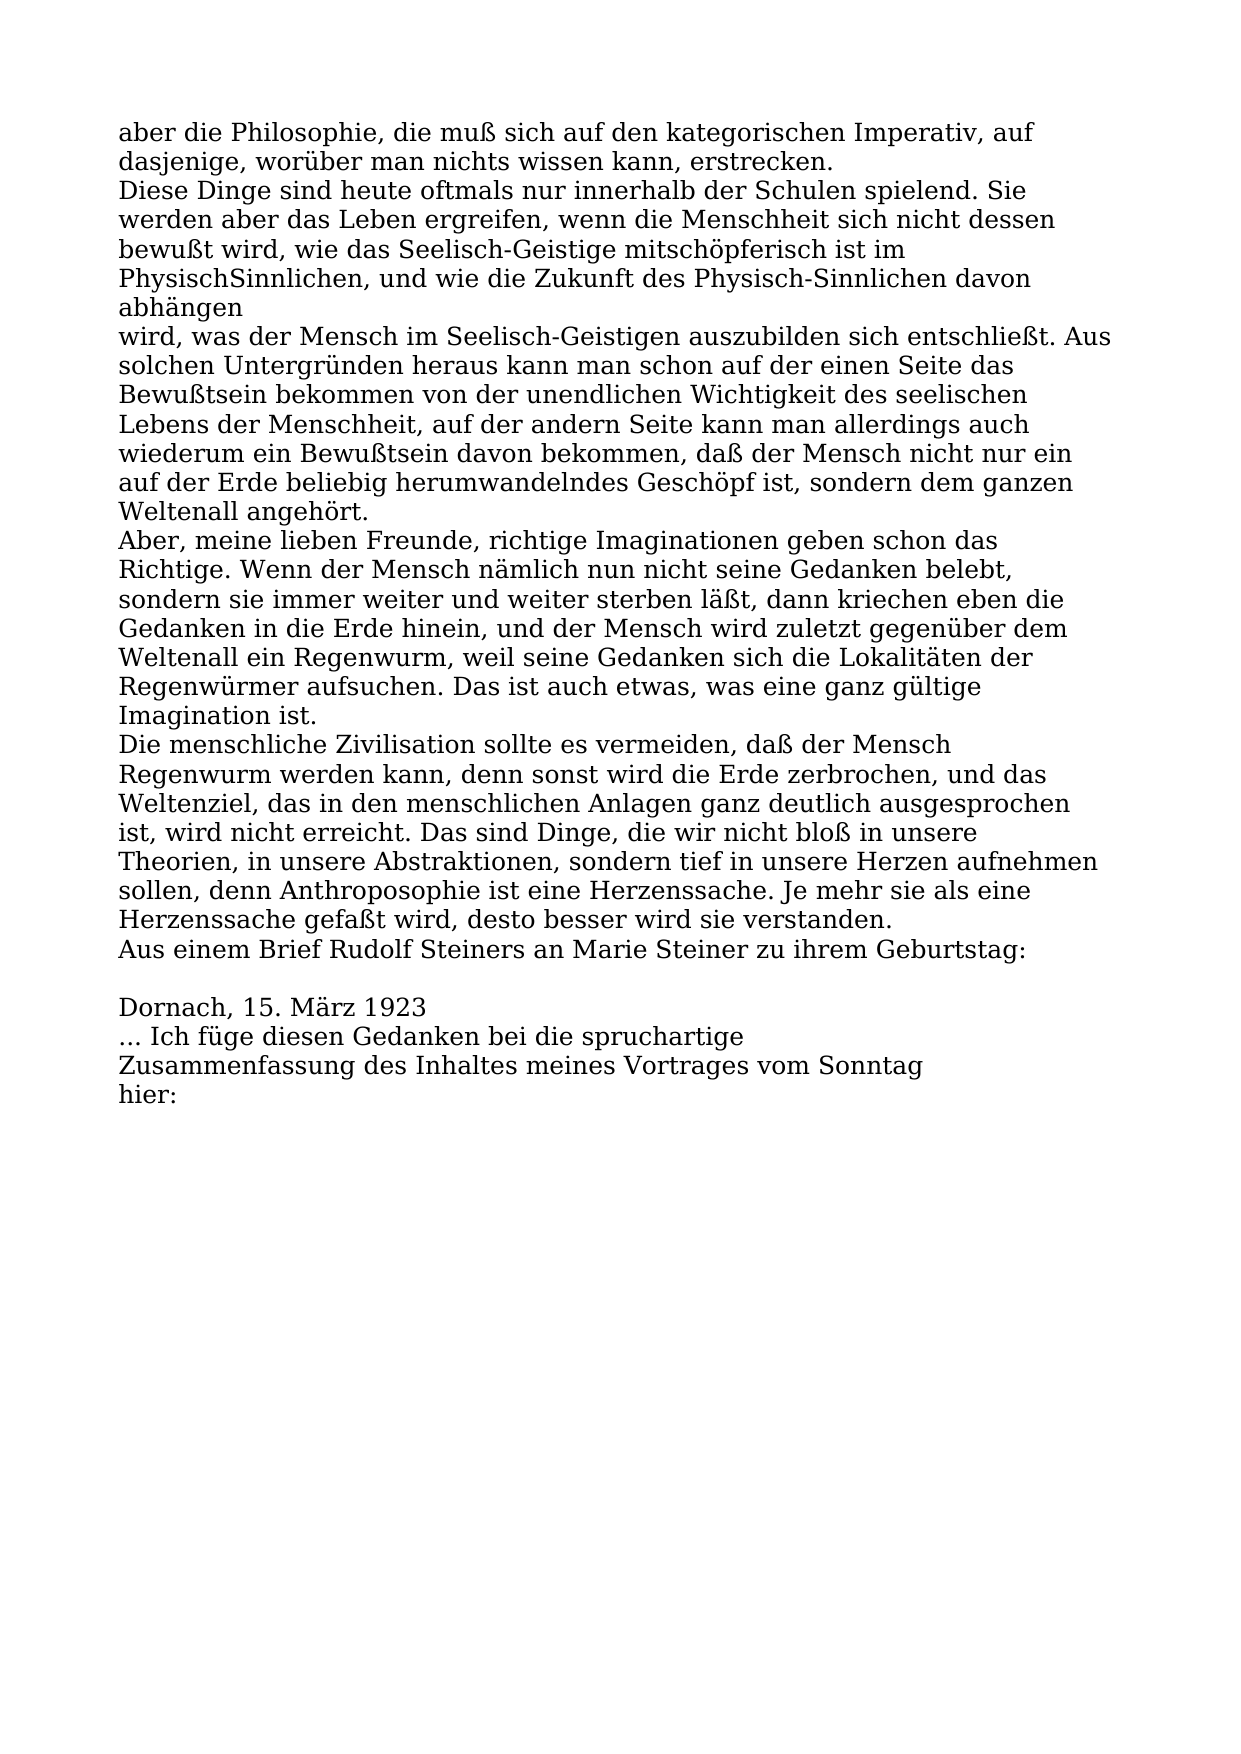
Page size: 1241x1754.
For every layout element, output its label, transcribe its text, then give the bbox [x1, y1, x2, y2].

text sondern sie immer weiter und weiter sterben läßt, dann kriechen eben die [118, 585, 1122, 614]
text sollen, denn Anthroposophie ist eine Herzenssache. Je mehr sie als eine [118, 876, 1122, 906]
text Weltenall ein Regenwurm, weil seine Gedanken sich die Lokalitäten der [118, 643, 1122, 672]
text wiederum ein Bewußtsein davon bekommen, daß der Mensch nicht nur ein [118, 439, 1122, 468]
text Gedanken in die Erde hinein, und der Mensch wird zuletzt gegenüber dem [118, 614, 1122, 643]
text aber die Philosophie, die muß sich auf den kategorischen Imperativ, auf [118, 118, 1122, 147]
text Bewußtsein bekommen von der unendlichen Wichtigkeit des seelischen [118, 381, 1122, 410]
text Weltenziel, das in den menschlichen Anlagen ganz deutlich ausgesprochen [118, 789, 1122, 818]
text Regenwürmer aufsuchen. Das ist auch etwas, was eine ganz gültige [118, 672, 1122, 701]
text Diese Dinge sind heute oftmals nur innerhalb der Schulen spielend. Sie [118, 176, 1122, 206]
text Aus einem Brief Rudolf Steiners an Marie Steiner zu ihrem Geburtstag: [118, 935, 1122, 964]
text Herzenssache gefaßt wird, desto besser wird sie verstanden. [118, 906, 1122, 935]
text Dornach, 15. März 1923 [118, 993, 1122, 1022]
text Zusammenfassung des Inhaltes meines Vortrages vom Sonntag [118, 1051, 1122, 1081]
text Weltenall angehört. [118, 497, 1122, 526]
text Regenwurm werden kann, denn sonst wird die Erde zerbrochen, und das [118, 760, 1122, 789]
text Aber, meine lieben Freunde, richtige Imaginationen geben schon das [118, 526, 1122, 556]
text hier: [118, 1081, 1122, 1110]
text wird, was der Mensch im Seelisch-Geistigen auszubilden sich entschließt. Aus [118, 322, 1122, 351]
text Die menschliche Zivilisation sollte es vermeiden, daß der Mensch [118, 731, 1122, 760]
text Lebens der Menschheit, auf der andern Seite kann man allerdings auch [118, 410, 1122, 439]
text ... Ich füge diesen Gedanken bei die spruchartige [118, 1022, 1122, 1051]
text Theorien, in unsere Abstraktionen, sondern tief in unsere Herzen aufnehmen [118, 847, 1122, 876]
text auf der Erde beliebig herumwandelndes Geschöpf ist, sondern dem ganzen [118, 468, 1122, 497]
text ist, wird nicht erreicht. Das sind Dinge, die wir nicht bloß in unsere [118, 818, 1122, 847]
text Imagination ist. [118, 701, 1122, 731]
text solchen Untergründen heraus kann man schon auf der einen Seite das [118, 351, 1122, 381]
text dasjenige, worüber man nichts wissen kann, erstrecken. [118, 147, 1122, 176]
text Richtige. Wenn der Mensch nämlich nun nicht seine Gedanken belebt, [118, 556, 1122, 585]
text werden aber das Leben ergreifen, wenn die Menschheit sich nicht dessen [118, 206, 1122, 235]
text bewußt wird, wie das Seelisch-Geistige mitschöpferisch ist im PhysischSinnlichen, und wie die Zukunft des Physisch-Sinnlichen davon abhängen [118, 235, 1122, 322]
